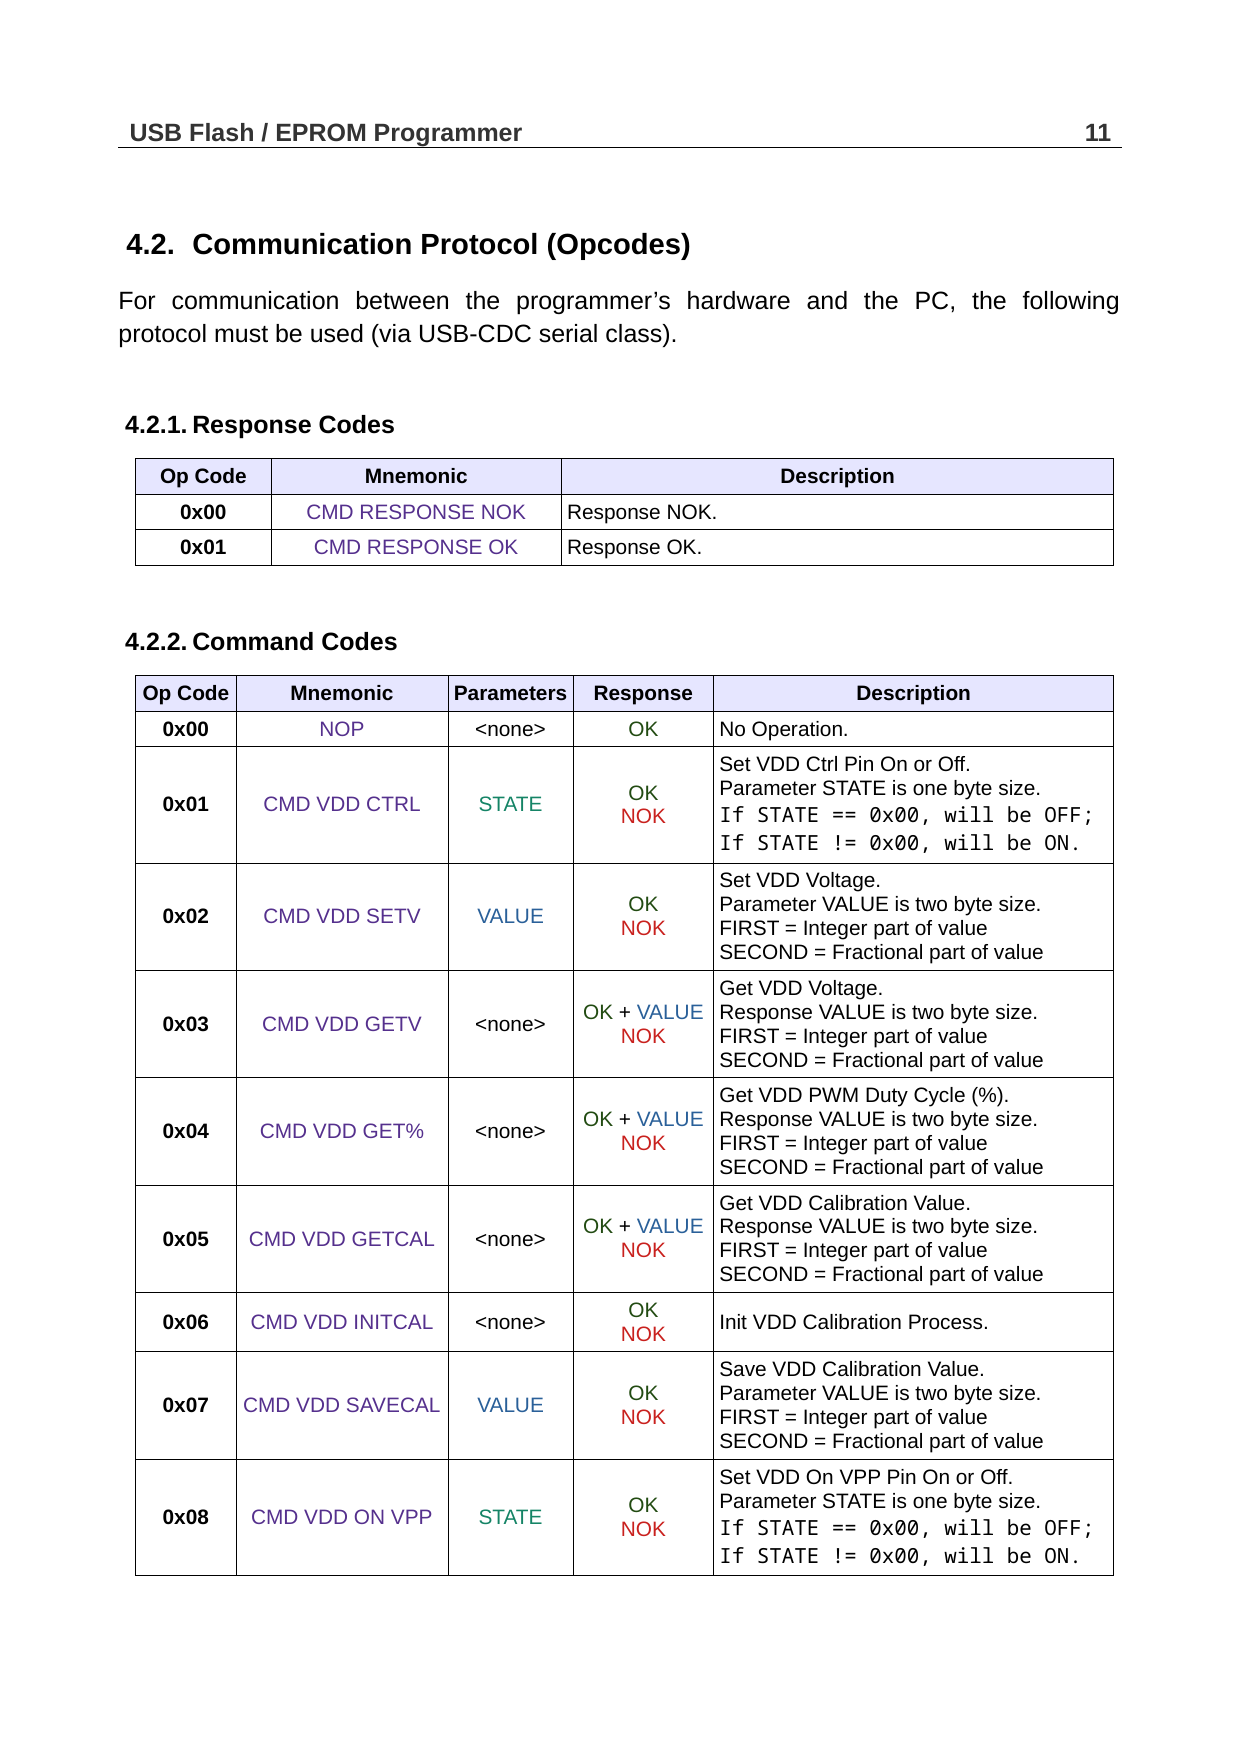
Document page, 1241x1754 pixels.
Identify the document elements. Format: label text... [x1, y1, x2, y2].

table_cell Get VDD Voltage. Response VALUE is two byte size. FIRST = Integer part of value SECOND = Fractional part of value [714, 971, 1113, 1077]
table_cell 0x08 [136, 1460, 236, 1575]
table_cell 0x03 [136, 971, 236, 1077]
table_cell 0x04 [136, 1078, 236, 1184]
table_cell 0x06 [136, 1293, 236, 1351]
table_cell 0x01 [136, 530, 271, 565]
table_cell Save VDD Calibration Value. Parameter VALUE is two byte size. FIRST = Integer part of value SECOND = Fractional part of value [714, 1352, 1113, 1459]
table_cell Response NOK. [562, 495, 1113, 529]
table_cell CMD VDD CTRL [237, 747, 448, 862]
table_cell OK NOK [574, 1352, 713, 1459]
table_cell Set VDD On VPP Pin On or Off. Parameter STATE is one byte size. If STATE == 0x00, will be OFF; If STATE != 0x00, will be ON. [714, 1460, 1113, 1575]
table_header Parameters [449, 676, 573, 711]
table_cell Set VDD Voltage. Parameter VALUE is two byte size. FIRST = Integer part of value SECOND = Fractional part of value [714, 864, 1113, 970]
table_cell OK + VALUE NOK [574, 1078, 713, 1184]
table_cell Init VDD Calibration Process. [714, 1293, 1113, 1351]
table_cell <none> [449, 1186, 573, 1292]
table_cell <none> [449, 971, 573, 1077]
subtitle Response Codes [118, 410, 1122, 439]
table_cell CMD VDD SETV [237, 864, 448, 970]
table_cell STATE [449, 747, 573, 862]
table_header Description [714, 676, 1113, 711]
table_cell VALUE [449, 864, 573, 970]
table_header Op Code [136, 459, 271, 494]
table_cell CMD VDD GETCAL [237, 1186, 448, 1292]
table_cell CMD RESPONSE OK [272, 530, 561, 565]
table_cell CMD VDD SAVECAL [237, 1352, 448, 1459]
table_cell VALUE [449, 1352, 573, 1459]
table_cell 0x01 [136, 747, 236, 862]
table_cell Get VDD PWM Duty Cycle (%). Response VALUE is two byte size. FIRST = Integer part of value SECOND = Fractional part of value [714, 1078, 1113, 1184]
table_cell CMD VDD ON VPP [237, 1460, 448, 1575]
table_header Response [574, 676, 713, 711]
subtitle Communication Protocol (Opcodes) [118, 227, 1122, 260]
table_cell CMD VDD GETV [237, 971, 448, 1077]
table_cell STATE [449, 1460, 573, 1575]
table_cell NOP [237, 712, 448, 746]
table_cell <none> [449, 712, 573, 746]
table_cell <none> [449, 1293, 573, 1351]
table_header Mnemonic [237, 676, 448, 711]
table_cell OK NOK [574, 1293, 713, 1351]
text For communication between the programmer’s hardware and the PC, the following protocol must be used (via USB-CDC serial class). [118, 286, 1122, 348]
table_cell OK + VALUE NOK [574, 971, 713, 1077]
table_cell 0x05 [136, 1186, 236, 1292]
table_cell 0x07 [136, 1352, 236, 1459]
table_cell Set VDD Ctrl Pin On or Off. Parameter STATE is one byte size. If STATE == 0x00, will be OFF; If STATE != 0x00, will be ON. [714, 747, 1113, 862]
table_cell OK [574, 712, 713, 746]
table_header Op Code [136, 676, 236, 711]
table_cell OK + VALUE NOK [574, 1186, 713, 1292]
table_cell Response OK. [562, 530, 1113, 565]
table_header Description [562, 459, 1113, 494]
table_cell Get VDD Calibration Value. Response VALUE is two byte size. FIRST = Integer part of value SECOND = Fractional part of value [714, 1186, 1113, 1292]
subtitle Command Codes [118, 627, 1122, 656]
table_cell CMD RESPONSE NOK [272, 495, 561, 529]
table_cell OK NOK [574, 864, 713, 970]
table_cell CMD VDD INITCAL [237, 1293, 448, 1351]
table_cell CMD VDD GET% [237, 1078, 448, 1184]
table_cell <none> [449, 1078, 573, 1184]
table_header Mnemonic [272, 459, 561, 494]
table_cell 0x00 [136, 495, 271, 529]
table_cell 0x00 [136, 712, 236, 746]
table_cell 0x02 [136, 864, 236, 970]
table_cell OK NOK [574, 747, 713, 862]
table_cell No Operation. [714, 712, 1113, 746]
table_cell OK NOK [574, 1460, 713, 1575]
